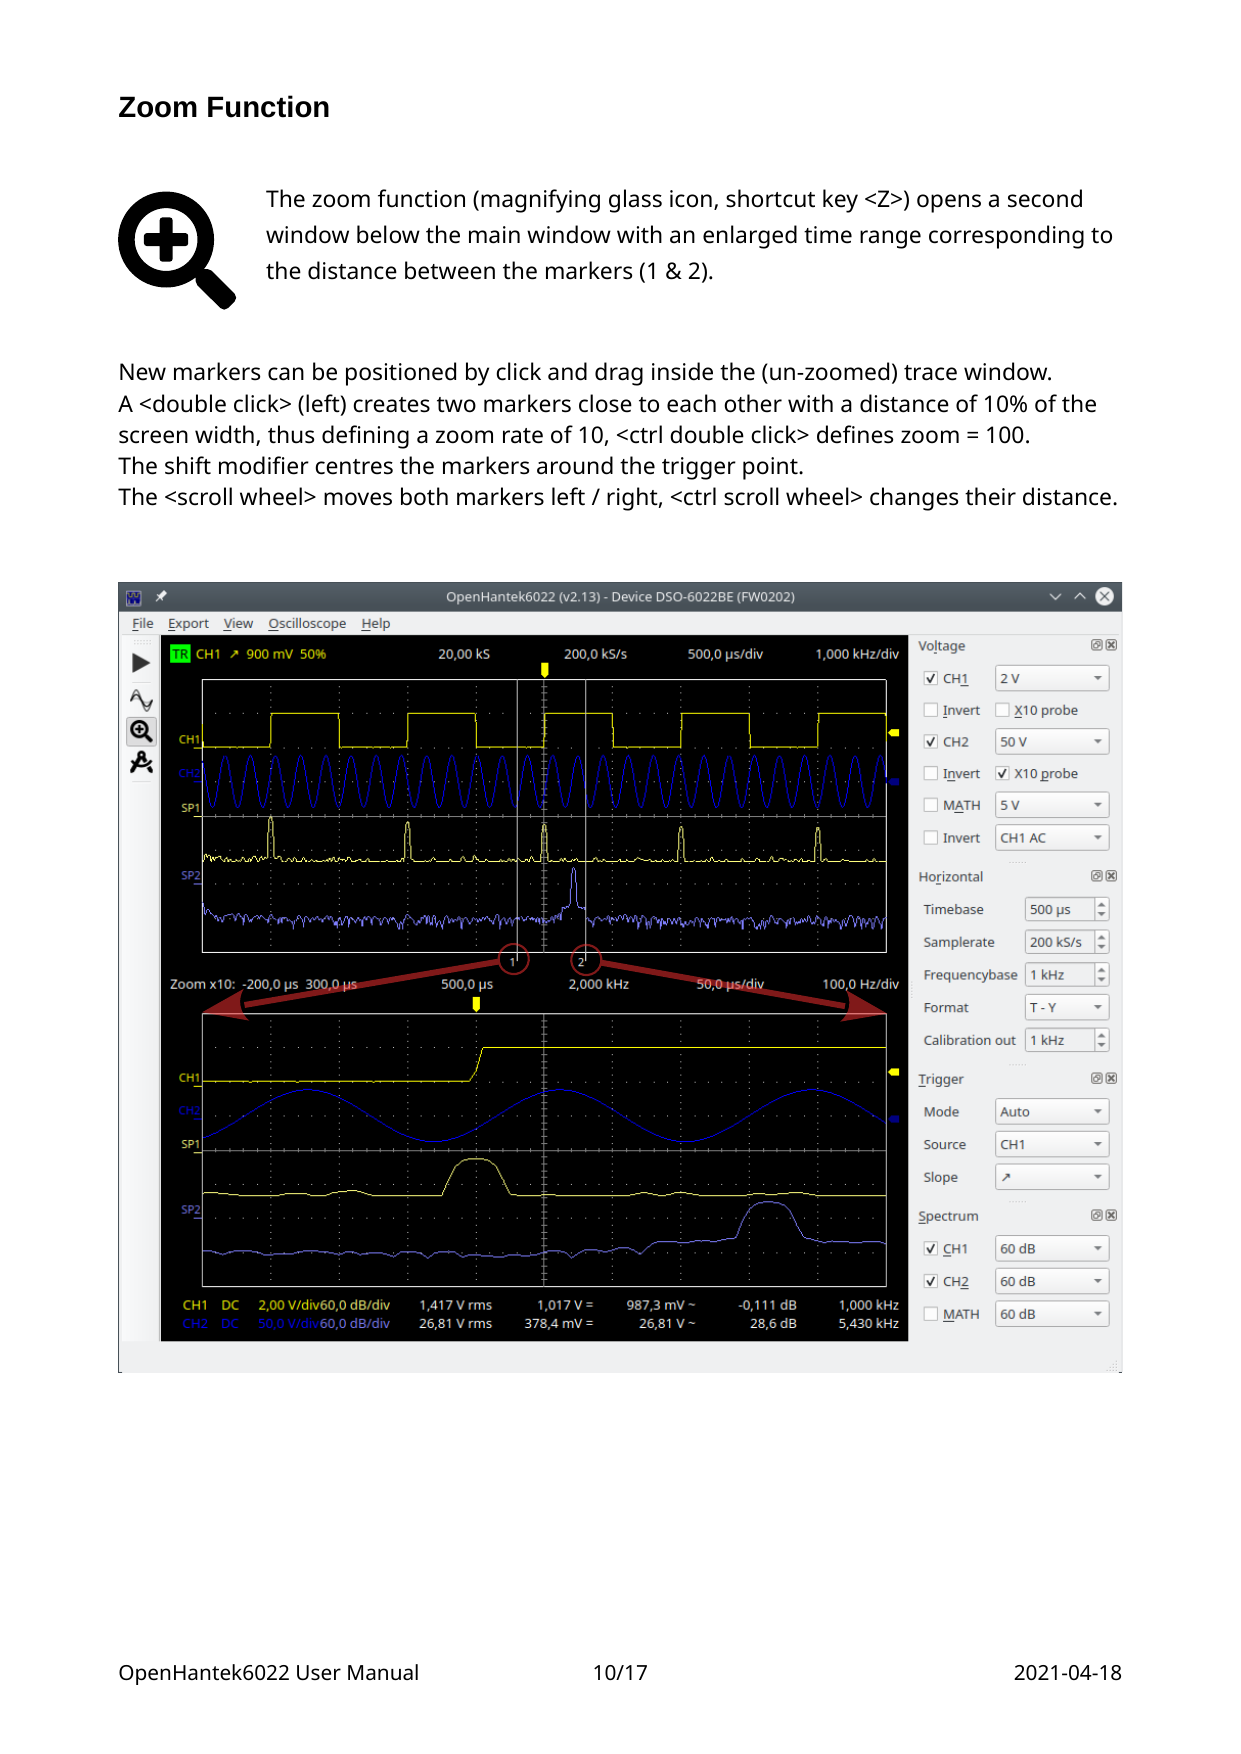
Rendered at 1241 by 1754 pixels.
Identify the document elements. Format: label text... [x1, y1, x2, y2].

subtitle A <double click> (left) creates two markers close to each other with a distance of 10% of the screen width, thus defining a zoom rate of 10, <ctrl double click> defines zoom = 100. [118, 388, 1122, 450]
picture [118, 582, 1123, 1373]
subtitle The zoom function (magnifying glass icon, shortcut key <Z>) opens a second window below the main window with an enlarged time range corresponding to the distance between the markers (1 & 2). [118, 183, 1122, 287]
subtitle New markers can be positioned by click and drag inside the (un-zoomed) trace window. [118, 356, 1122, 388]
subtitle Zoom Function [118, 89, 1122, 123]
subtitle The <scroll wheel> moves both markers left / right, <ctrl scroll wheel> changes their distance. [118, 481, 1122, 513]
subtitle The shift modifier centres the markers around the trigger point. [118, 450, 1122, 481]
